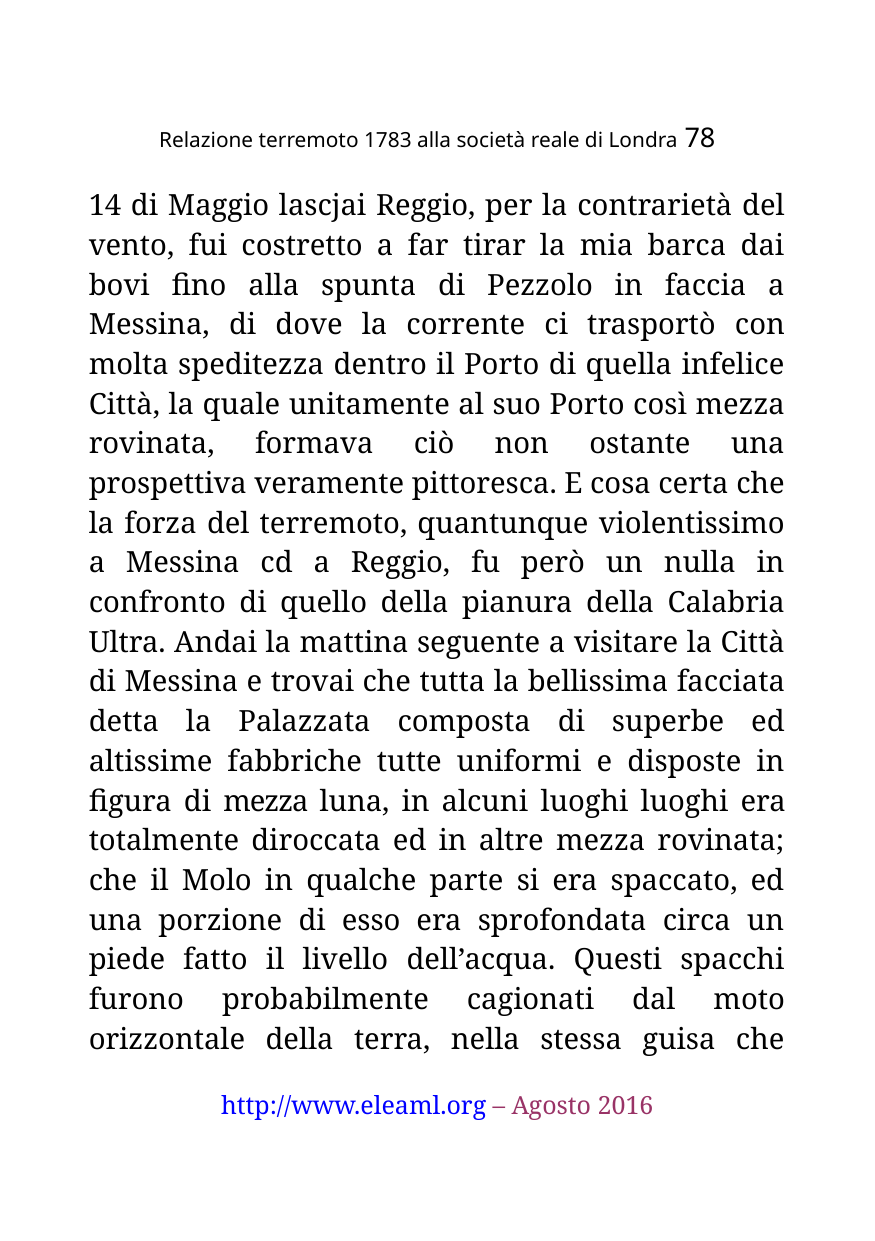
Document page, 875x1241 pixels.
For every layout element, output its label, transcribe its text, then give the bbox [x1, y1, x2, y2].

text 14 di Maggio lascjai Reggio, per la contrarietà del vento, fui costretto a far tirar la mia barca dai bovi fino alla spunta di Pezzolo in faccia a Messina, di dove la corrente ci trasportò con molta speditezza dentro il Porto di quella infelice Città, la quale unitamente al suo Porto così mezza rovinata, formava ciò non ostante una prospettiva veramente pittoresca. E cosa certa che la forza del terremoto, quantunque violentissimo a Messina cd a Reggio, fu però un nulla in confronto di quello della pianura della Calabria Ultra. Andai la mattina seguente a visitare la Città di Messina e trovai che tutta la bellissima facciata detta la Palazzata composta di superbe ed altissime fabbriche tutte uniformi e disposte in figura di mezza luna, in alcuni luoghi luoghi era totalmente diroccata ed in altre mezza rovinata; che il Molo in qualche parte si era spaccato, ed una porzione di esso era sprofondata circa un piede fatto il livello dell’acqua. Questi spacchi furono probabilmente cagionati dal moto orizzontale della terra, nella stessa guisa che [88, 184, 786, 1058]
